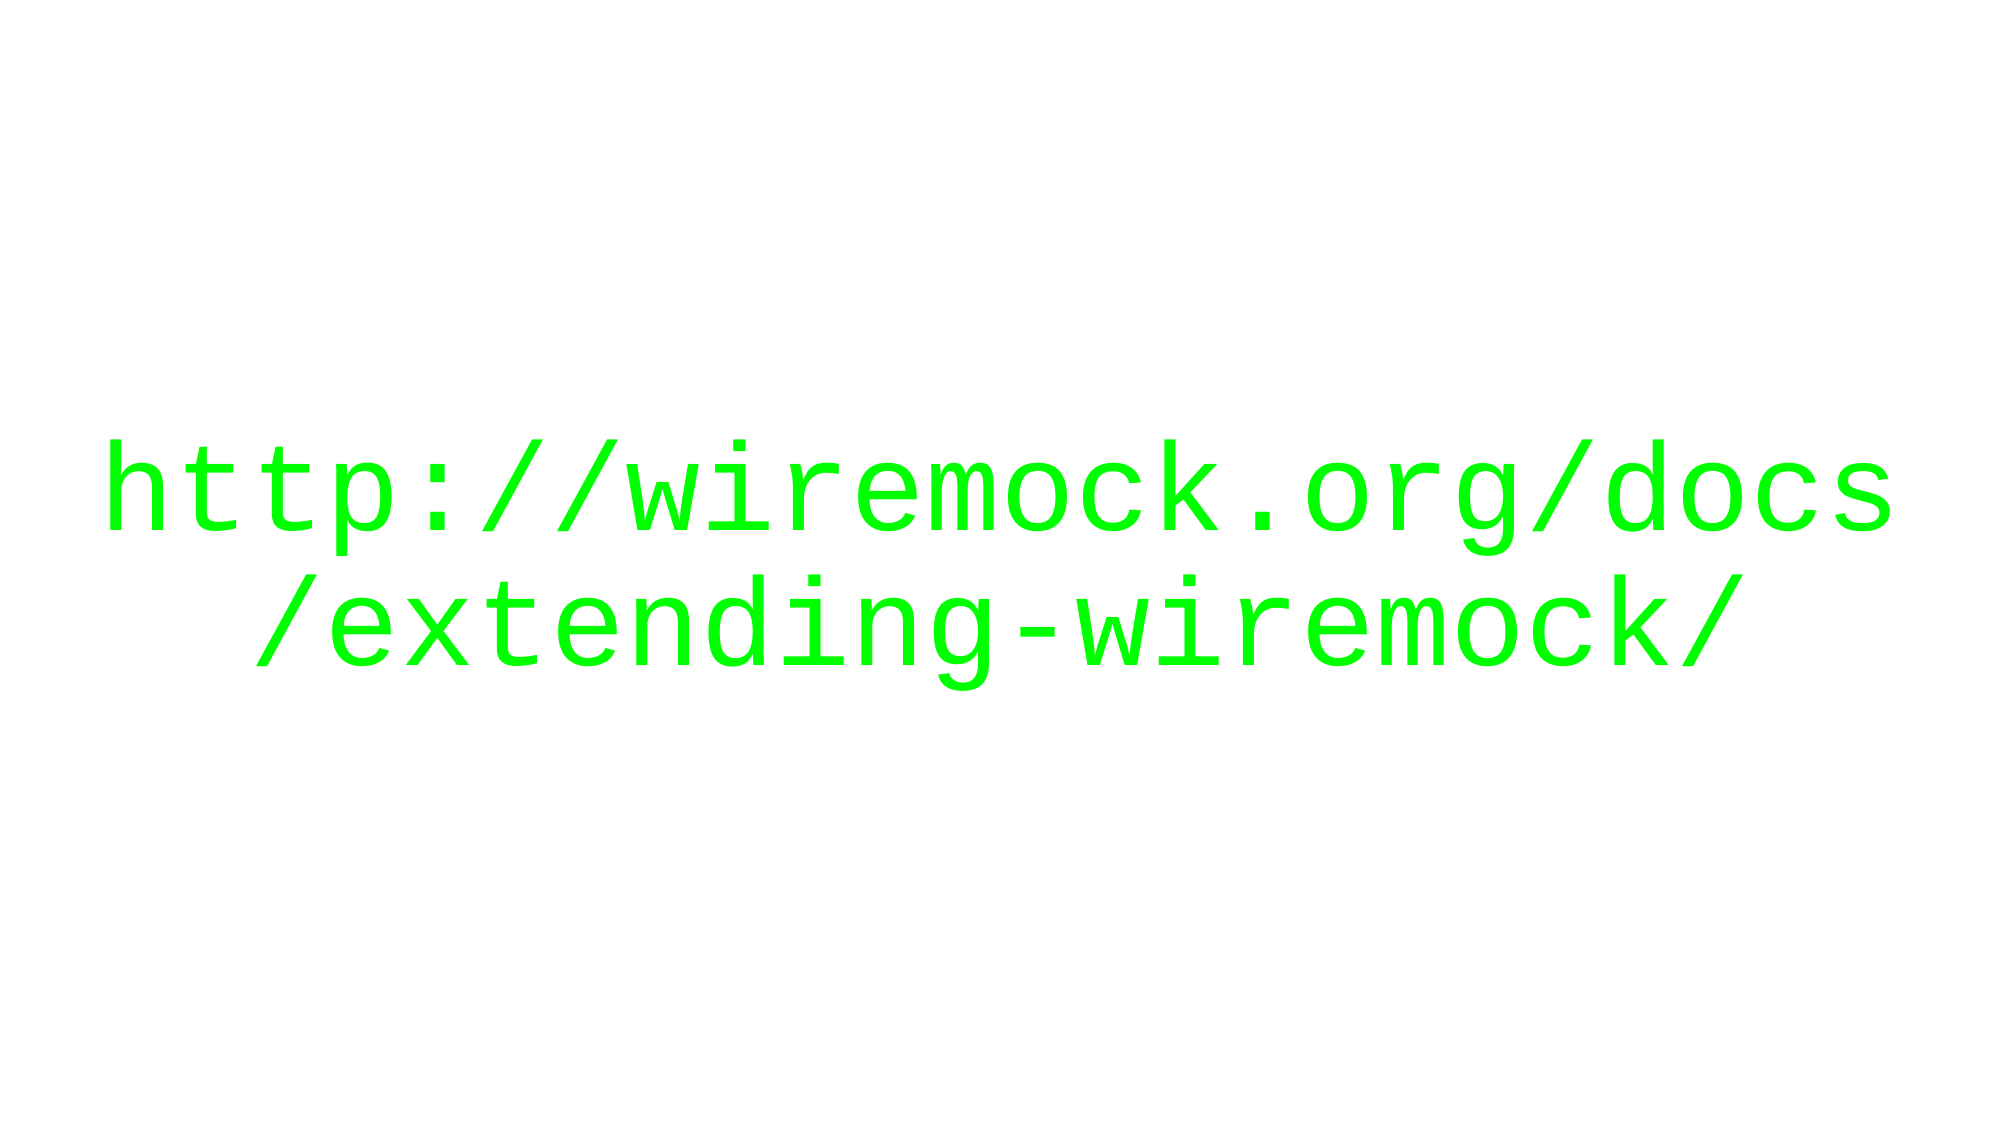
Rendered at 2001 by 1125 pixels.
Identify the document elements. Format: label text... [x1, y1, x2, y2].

title http://wiremock.org/docs /extending-wiremock/ [0, 59, 2000, 1055]
